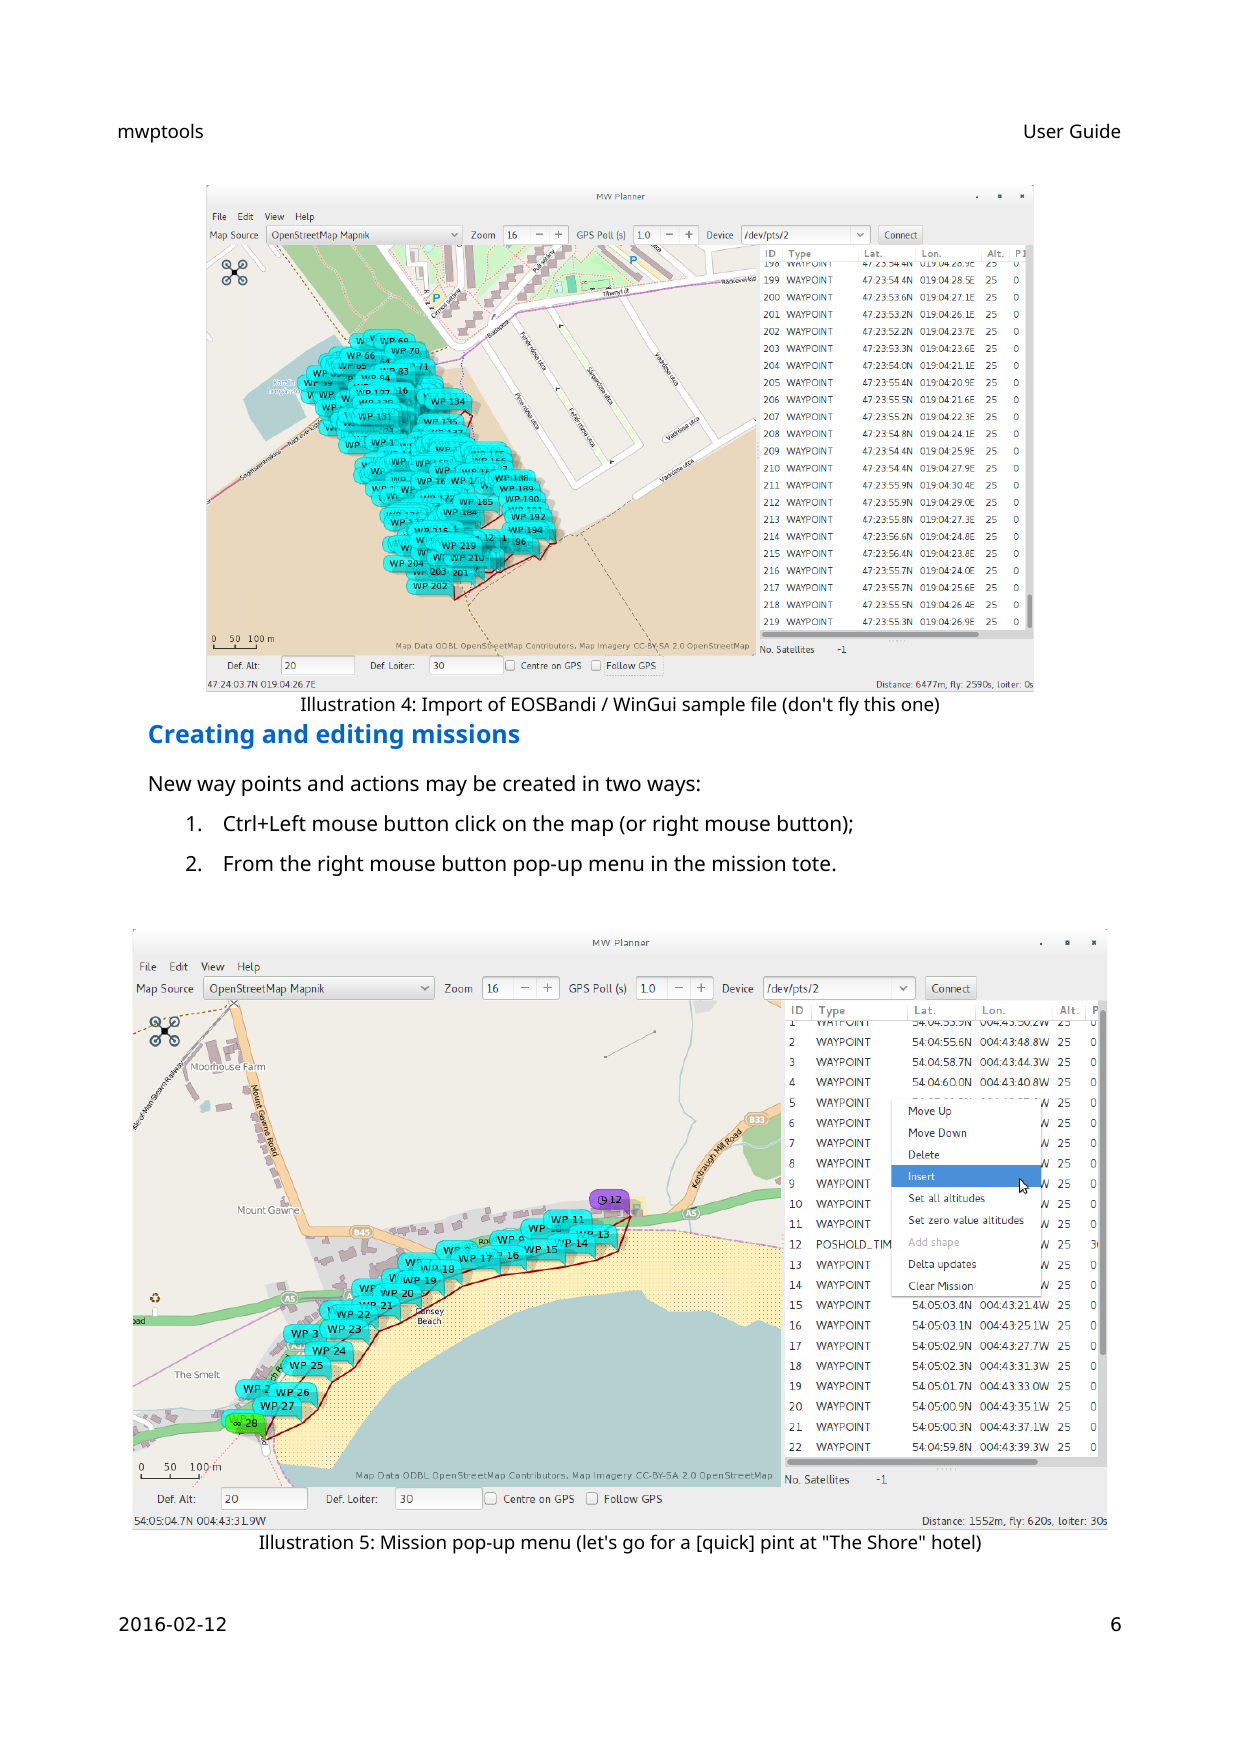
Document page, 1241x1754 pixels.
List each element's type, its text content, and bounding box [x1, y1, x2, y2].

subtitle Creating and editing missions [148, 173, 1122, 751]
list Ctrl+Left mouse button click on the map (or right mouse button); [185, 809, 1122, 837]
picture [206, 185, 1034, 692]
text Illustration 4: Import of EOSBandi / WinGui sample file (don't fly this one) [207, 692, 1033, 717]
text New way points and actions may be created in two ways: [148, 769, 1122, 797]
list From the right mouse button pop-up menu in the mission tote. [185, 849, 1122, 877]
text Illustration 5: Mission pop-up menu (let's go for a [quick] pint at "The Shore" hotel) [133, 1530, 1107, 1555]
picture [132, 929, 1108, 1530]
